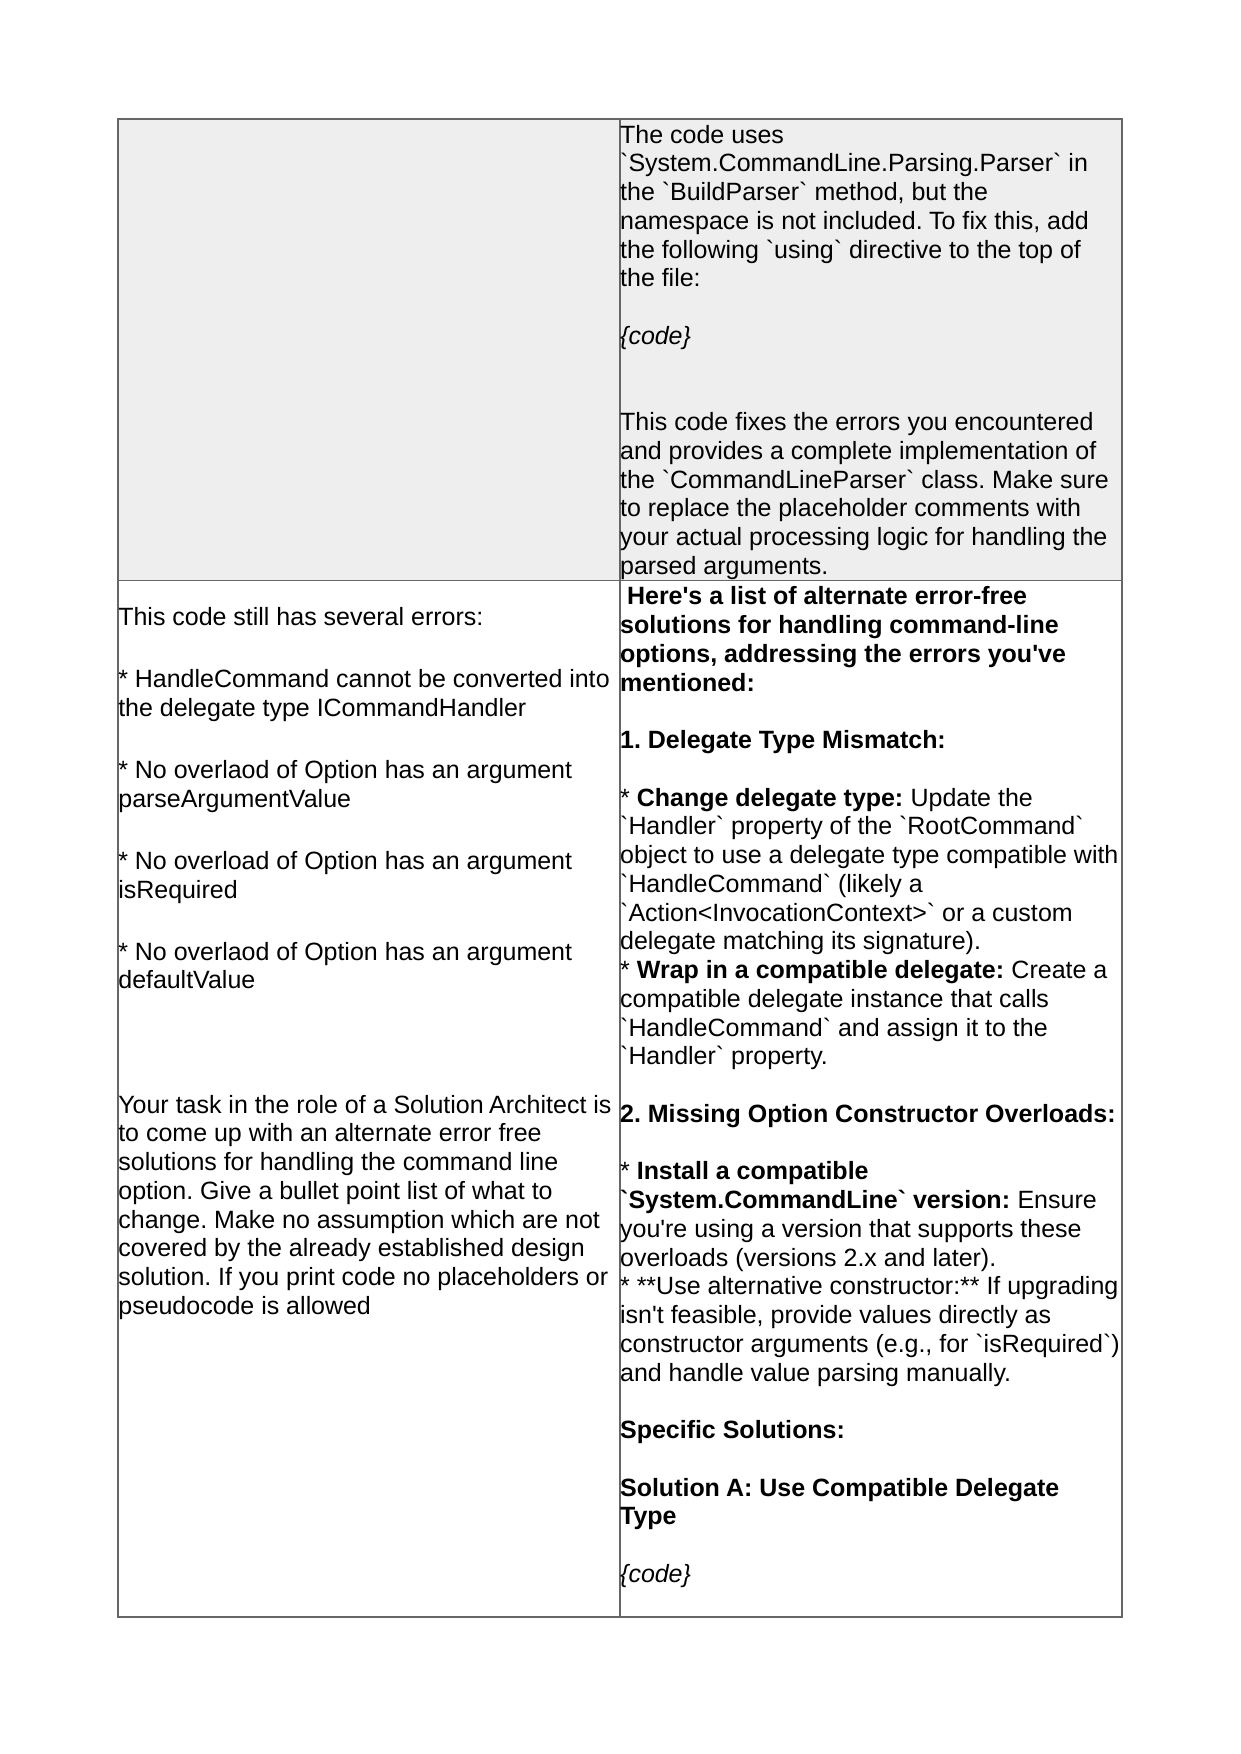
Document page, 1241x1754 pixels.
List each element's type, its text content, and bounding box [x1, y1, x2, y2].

table_cell This code still has several errors: * HandleCommand cannot be converted into the delegate type ICommandHandler * No overlaod of Option has an argument parseArgumentValue * No overload of Option has an argument isRequired * No overlaod of Option has an argument defaultValue Your task in the role of a Solution Architect is to come up with an alternate error free solutions for handling the command line option. Give a bullet point list of what to change. Make no assumption which are not covered by the already established design solution. If you print code no placeholders or pseudocode is allowed [119, 581, 619, 1616]
table_cell The code uses `System.CommandLine.Parsing.Parser` in the `BuildParser` method, but the namespace is not included. To fix this, add the following `using` directive to the top of the file: {code} This code fixes the errors you encountered and provides a complete implementation of the `CommandLineParser` class. Make sure to replace the placeholder comments with your actual processing logic for handling the parsed arguments. [621, 120, 1121, 580]
table_cell Here's a list of alternate error-free solutions for handling command-line options, addressing the errors you've mentioned: 1. Delegate Type Mismatch: * Change delegate type: Update the `Handler` property of the `RootCommand` object to use a delegate type compatible with `HandleCommand` (likely a `Action<InvocationContext>` or a custom delegate matching its signature). * Wrap in a compatible delegate: Create a compatible delegate instance that calls `HandleCommand` and assign it to the `Handler` property. 2. Missing Option Constructor Overloads: * Install a compatible `System.CommandLine` version: Ensure you're using a version that supports these overloads (versions 2.x and later). * **Use alternative constructor:** If upgrading isn't feasible, provide values directly as constructor arguments (e.g., for `isRequired`) and handle value parsing manually. Specific Solutions: Solution A: Use Compatible Delegate Type {code} [621, 581, 1121, 1616]
table_cell [119, 120, 619, 580]
